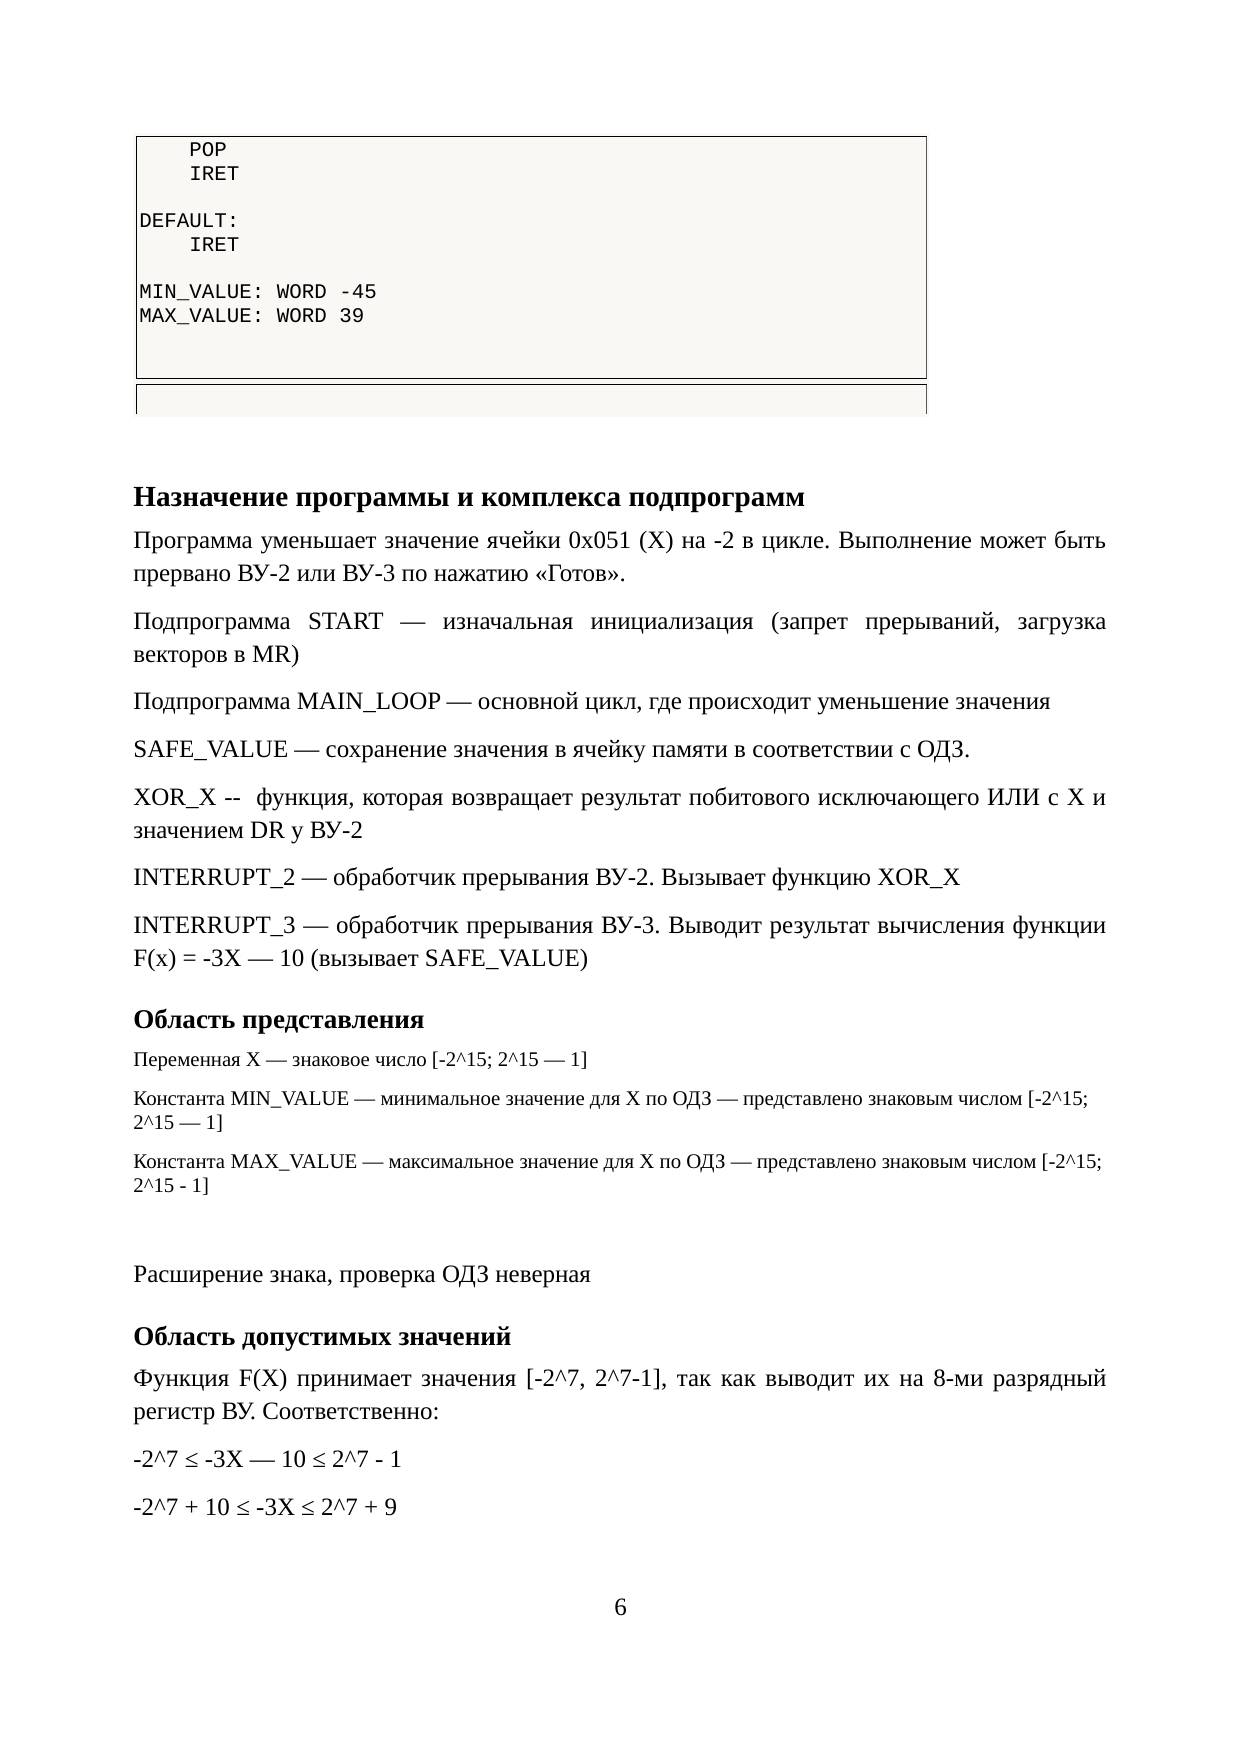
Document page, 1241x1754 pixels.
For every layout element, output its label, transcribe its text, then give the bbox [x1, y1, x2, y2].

table_header POP IRET DEFAULT: IRET MIN_VALUE: WORD -45 MAX_VALUE: WORD 39 [133, 133, 929, 381]
text Программа уменьшает значение ячейки 0x051 (X) на -2 в цикле. Выполнение может быть прервано ВУ-2 или ВУ-3 по нажатию «Готов». [133, 525, 1107, 587]
text -2^7 + 10 ≤ -3X ≤ 2^7 + 9 [133, 1492, 1107, 1520]
subtitle Назначение программы и комплекса подпрограмм [133, 479, 1107, 513]
subtitle Область допустимых значений [133, 1320, 1107, 1351]
table_cell [133, 381, 929, 417]
text SAFE_VALUE — сохранение значения в ячейку памяти в соответствии с ОДЗ. [133, 734, 1107, 763]
text Подпрограмма MAIN_LOOP — основной цикл, где происходит уменьшение значения [133, 686, 1107, 715]
subtitle Область представления [133, 1003, 1107, 1034]
text Константа MAX_VALUE — максимальное значение для X по ОДЗ — представлено знаковым числом [-2^15; 2^15 - 1] [133, 1149, 1107, 1197]
text XOR_X -- функция, которая возвращает результат побитового исключающего ИЛИ с X и значением DR у ВУ-2 [133, 782, 1107, 843]
text Функция F(X) принимает значения [-2^7, 2^7-1], так как выводит их на 8-ми разрядный регистр ВУ. Соответственно: [133, 1363, 1107, 1425]
text INTERRUPT_2 — обработчик прерывания ВУ-2. Вызывает функцию XOR_X [133, 862, 1107, 891]
text -2^7 ≤ -3X — 10 ≤ 2^7 - 1 [133, 1444, 1107, 1473]
text Расширение знака, проверка ОДЗ неверная [133, 1259, 1107, 1288]
text Переменная X — знаковое число [-2^15; 2^15 — 1] [133, 1047, 1107, 1071]
text Константа MIN_VALUE — минимальное значение для X по ОДЗ — представлено знаковым числом [-2^15; 2^15 — 1] [133, 1086, 1107, 1134]
text INTERRUPT_3 — обработчик прерывания ВУ-3. Выводит результат вычисления функции F(x) = -3X — 10 (вызывает SAFE_VALUE) [133, 910, 1107, 972]
text Подпрограмма START — изначальная инициализация (запрет прерываний, загрузка векторов в MR) [133, 606, 1107, 668]
